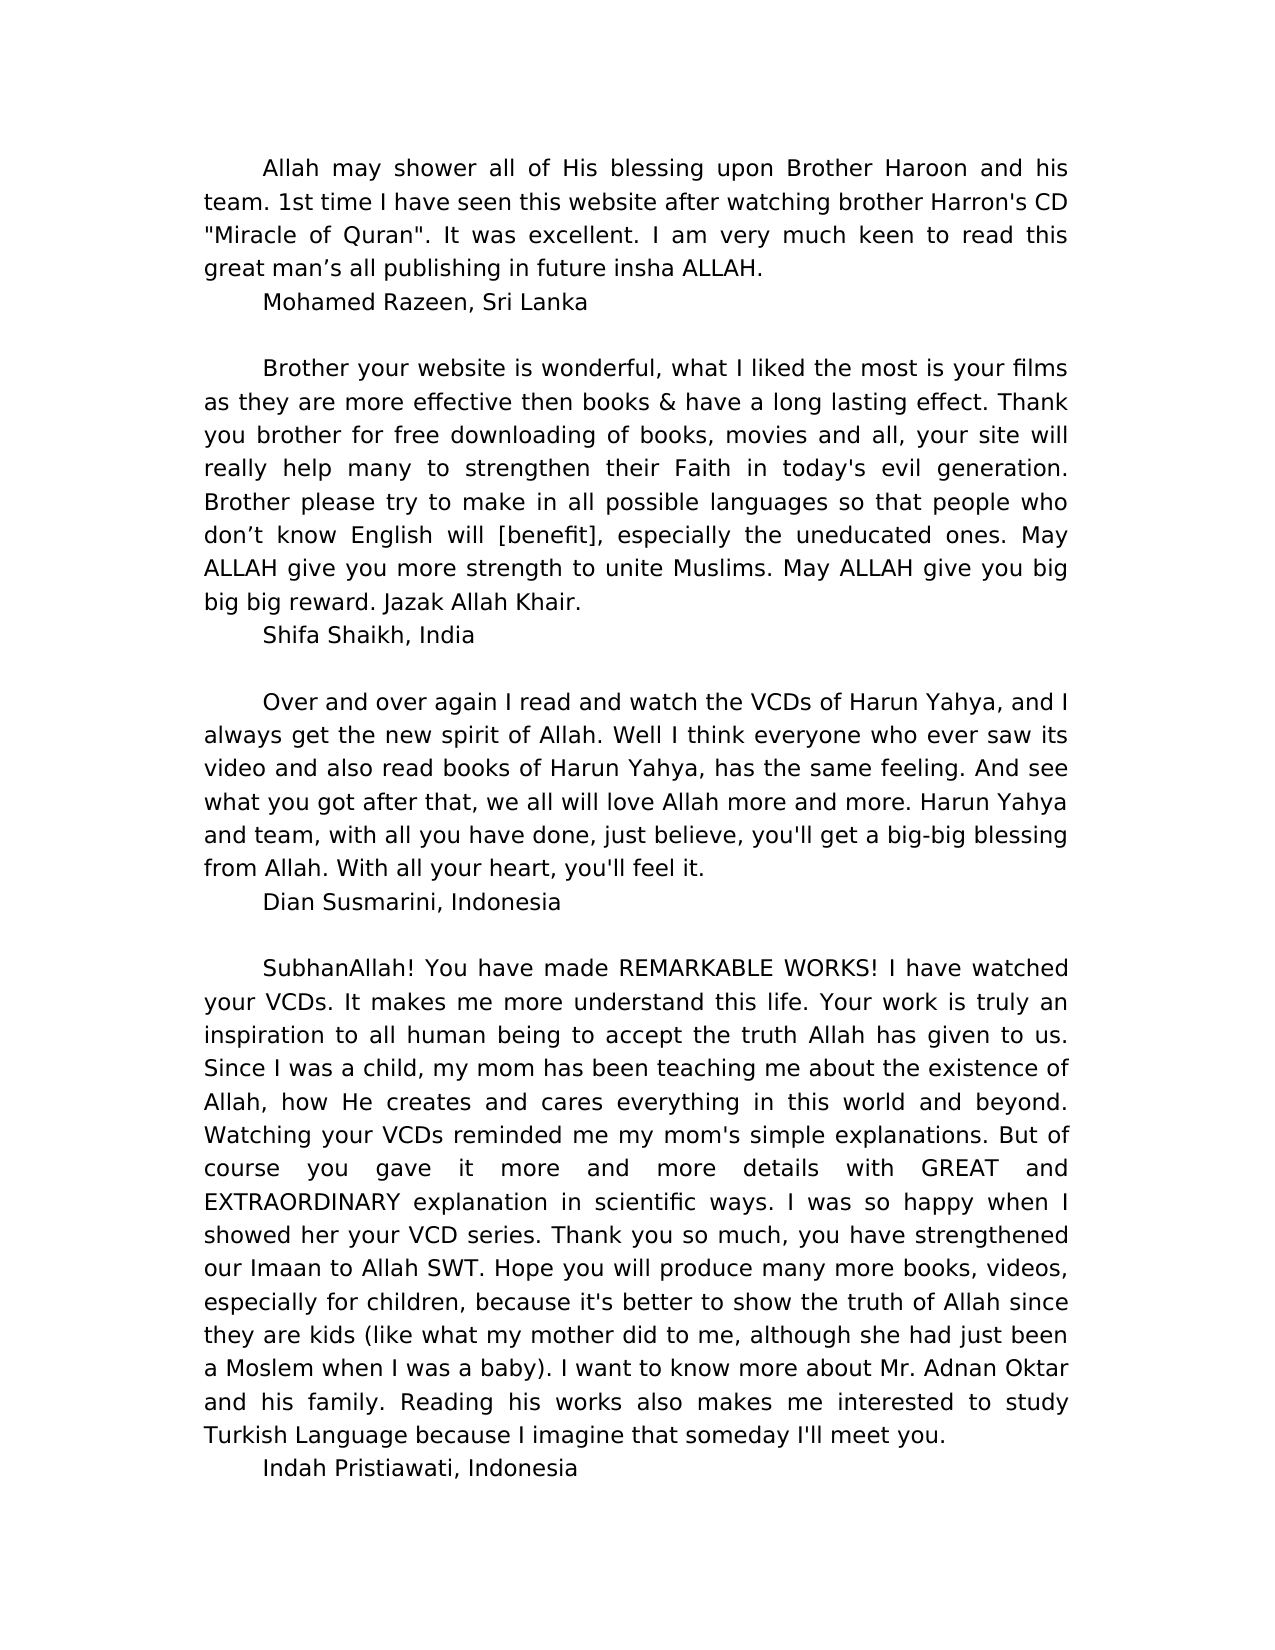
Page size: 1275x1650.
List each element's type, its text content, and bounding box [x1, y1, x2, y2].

text Brother your website is wonderful, what I liked the most is your films as they are more effective then books & have a long lasting effect. Thank you brother for free downloading of books, movies and all, your site will really help many to strengthen their Faith in today's evil generation. Brother please try to make in all possible languages so that people who don’t know English will [benefit], especially the uneducated ones. May ALLAH give you more strength to unite Muslims. May ALLAH give you big big big reward. Jazak Allah Khair. [203, 350, 1070, 617]
text SubhanAllah! You have made REMARKABLE WORKS! I have watched your VCDs. It makes me more understand this life. Your work is truly an inspiration to all human being to accept the truth Allah has given to us. Since I was a child, my mom has been teaching me about the existence of Allah, how He creates and cares everything in this world and beyond. Watching your VCDs reminded me my mom's simple explanations. But of course you gave it more and more details with GREAT and EXTRAORDINARY explanation in scientific ways. I was so happy when I showed her your VCD series. Thank you so much, you have strengthened our Imaan to Allah SWT. Hope you will produce many more books, videos, especially for children, because it's better to show the truth of Allah since they are kids (like what my mother did to me, although she had just been a Moslem when I was a baby). I want to know more about Mr. Adnan Oktar and his family. Reading his works also makes me interested to study Turkish Language because I imagine that someday I'll meet you. [203, 950, 1070, 1450]
text Allah may shower all of His blessing upon Brother Haroon and his team. 1st time I have seen this website after watching brother Harron's CD "Miracle of Quran". It was excellent. I am very much keen to read this great man’s all publishing in future insha ALLAH. [203, 150, 1070, 283]
text Shifa Shaikh, India [203, 617, 1070, 650]
text Indah Pristiawati, Indonesia [203, 1450, 1070, 1483]
text Over and over again I read and watch the VCDs of Harun Yahya, and I always get the new spirit of Allah. Well I think everyone who ever saw its video and also read books of Harun Yahya, has the same feeling. And see what you got after that, we all will love Allah more and more. Harun Yahya and team, with all you have done, just believe, you'll get a big-big blessing from Allah. With all your heart, you'll feel it. [203, 683, 1070, 883]
text Dian Susmarini, Indonesia [203, 883, 1070, 917]
text Mohamed Razeen, Sri Lanka [203, 283, 1070, 317]
